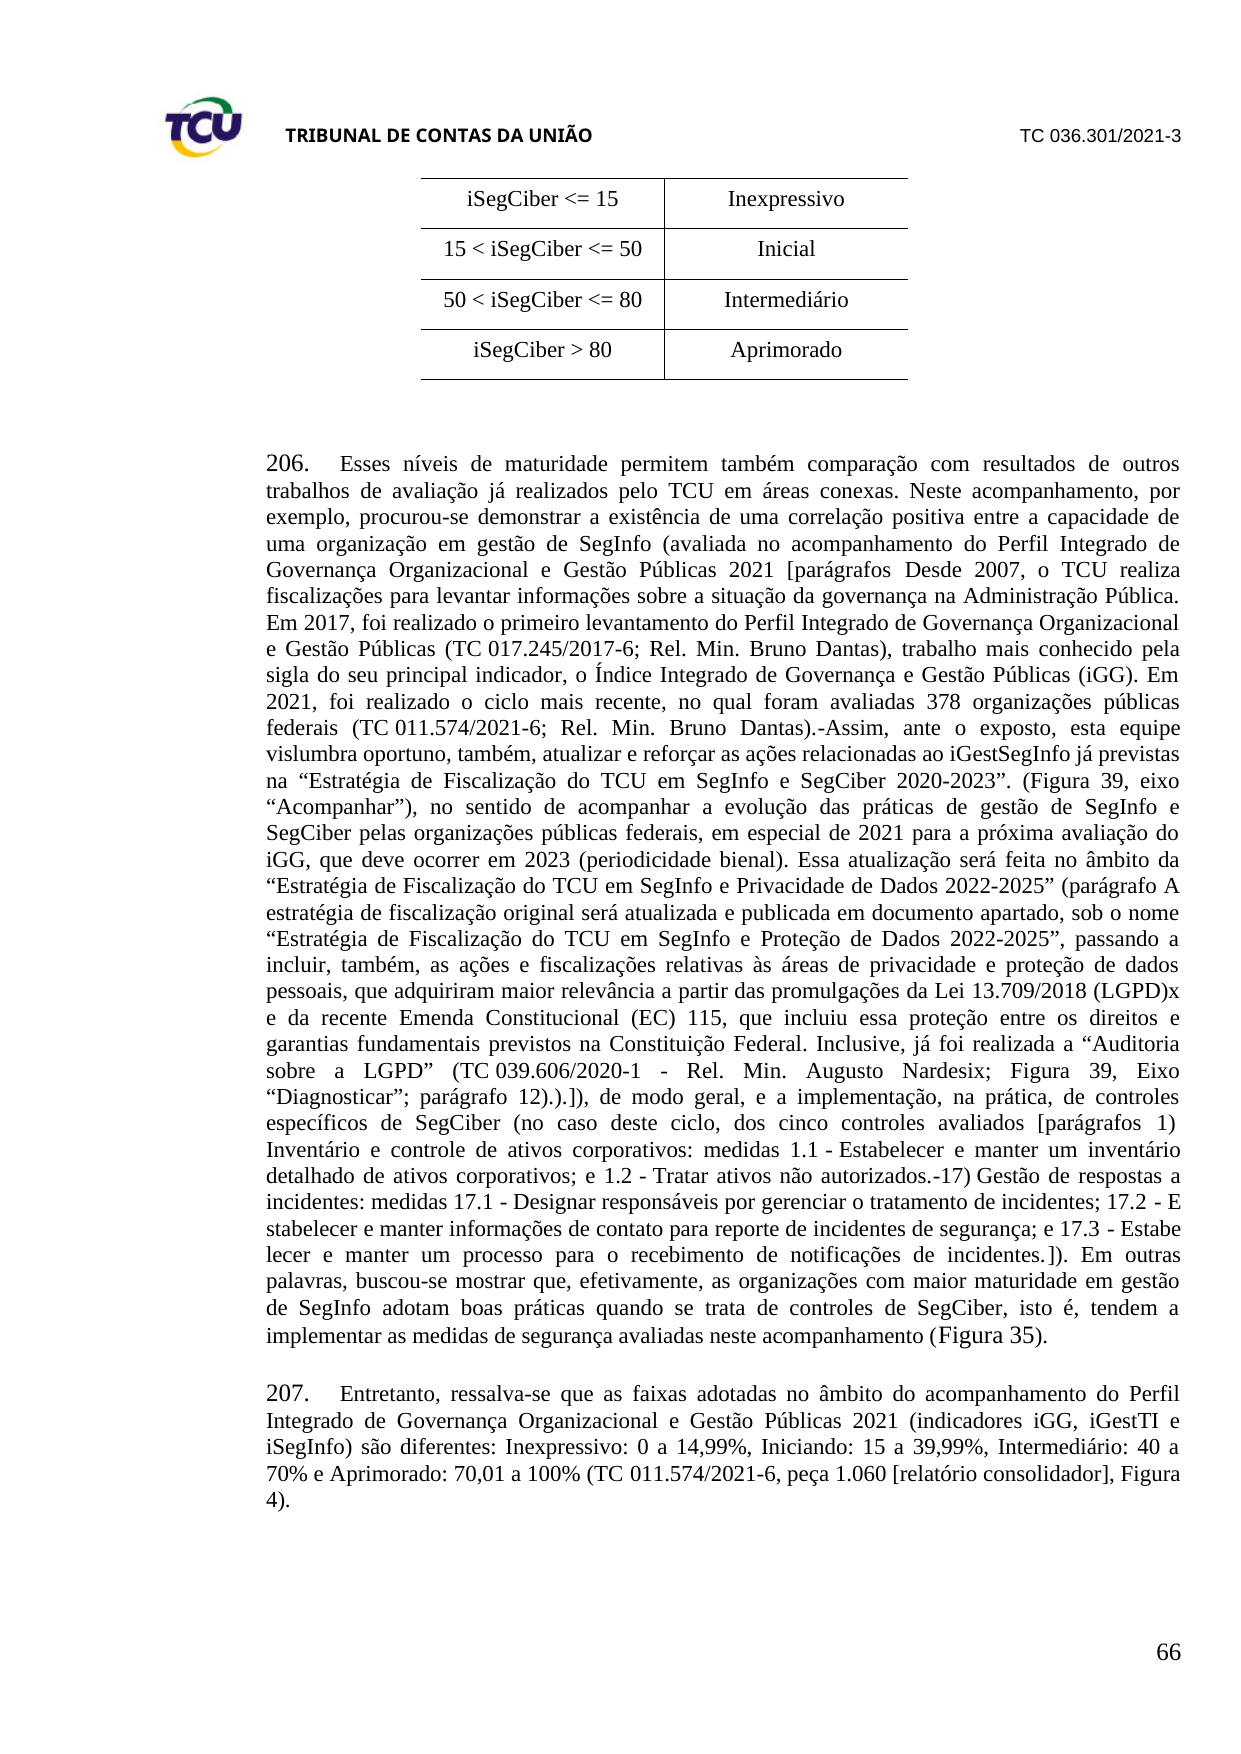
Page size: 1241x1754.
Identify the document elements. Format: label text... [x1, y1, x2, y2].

table_cell iSegCiber > 80 [421, 330, 664, 379]
list Esses níveis de maturidade permitem também comparação com resultados de outros trabalhos de avaliação já realizados pelo TCU em áreas conexas. Neste acompanhamento, por exemplo, procurou-se demonstrar a existência de uma correlação positiva entre a capacidade de uma organização em gestão de SegInfo (avaliada no acompanhamento do Perfil Integrado de Governança Organizacional e Gestão Públicas 2021 [parágrafos 247-256]), de modo geral, e a implementação, na prática, de controles específicos de SegCiber (no caso deste ciclo, dos cinco controles avaliados [parágrafos 7.1-7.5]). Em outras palavras, buscou-se mostrar que, efetivamente, as organizações com maior maturidade em gestão de SegInfo adotam boas práticas quando se trata de controles de SegCiber, isto é, tendem a implementar as medidas de segurança avaliadas neste acompanhamento (Figura 35). [266, 448, 1181, 1349]
table_cell iSegCiber <= 15 [421, 179, 664, 228]
table_cell Inicial [665, 229, 908, 278]
table_cell Aprimorado [665, 330, 908, 379]
list Entretanto, ressalva-se que as faixas adotadas no âmbito do acompanhamento do Perfil Integrado de Governança Organizacional e Gestão Públicas 2021 (indicadores iGG, iGestTI e iSegInfo) são diferentes: Inexpressivo: 0 a 14,99%, Iniciando: 15 a 39,99%, Intermediário: 40 a 70% e Aprimorado: 70,01 a 100% (TC 011.574/2021-6, peça 1.060 [relatório consolidador], Figura 4). [266, 1378, 1181, 1512]
table_cell 50 < iSegCiber <= 80 [421, 280, 664, 329]
table_cell Intermediário [665, 280, 908, 329]
table_cell 15 < iSegCiber <= 50 [421, 229, 664, 278]
table_cell Inexpressivo [665, 179, 908, 228]
